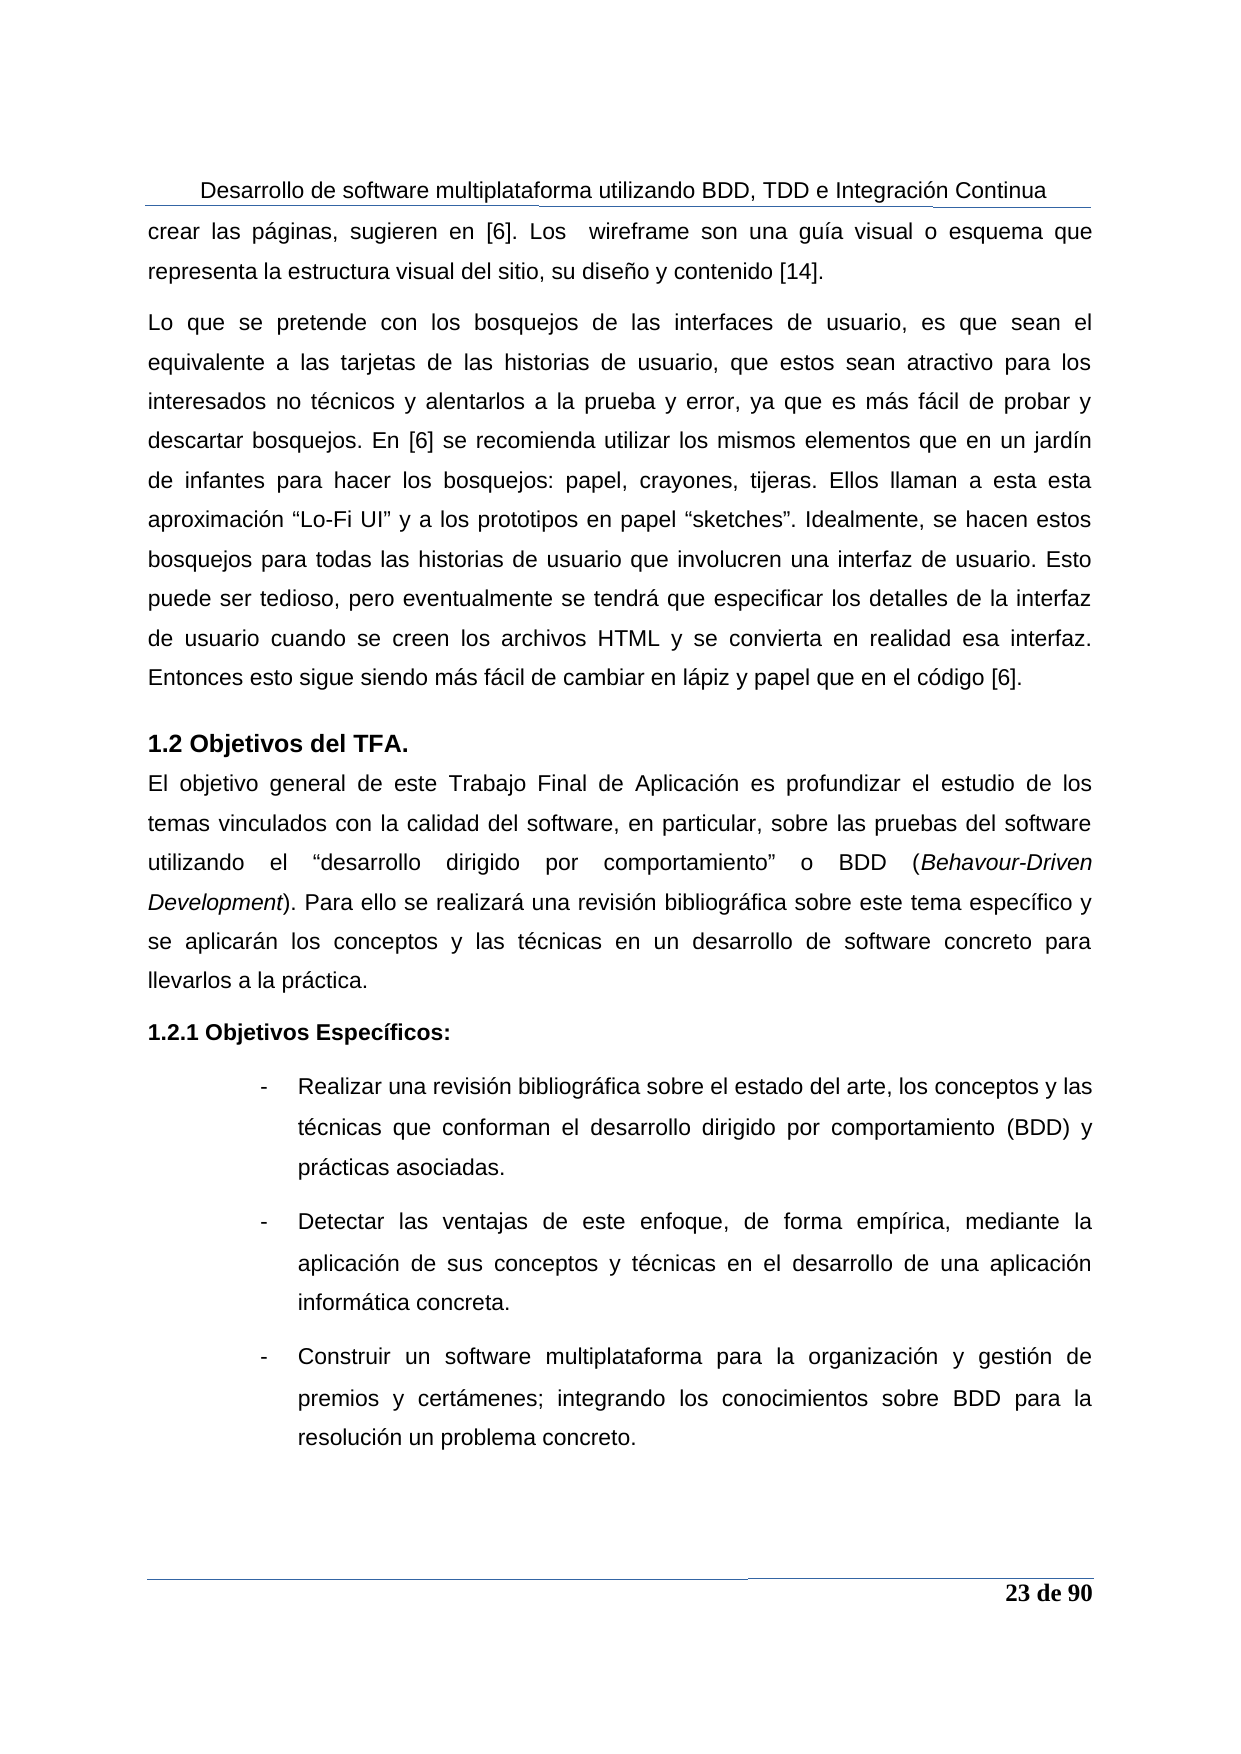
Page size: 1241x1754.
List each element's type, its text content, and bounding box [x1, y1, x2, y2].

list Detectar las ventajas de este enfoque, de forma empírica, mediante la aplicación de sus conceptos y técnicas en el desarrollo de una aplicación informática concreta. [260, 1205, 1093, 1315]
text 1.2.1 Objetivos Específicos: [148, 1019, 1093, 1045]
text Lo que se pretende con los bosquejos de las interfaces de usuario, es que sean el equivalente a las tarjetas de las historias de usuario, que estos sean atractivo para los interesados no técnicos y alentarlos a la prueba y error, ya que es más fácil de probar y descartar bosquejos. En [6] se recomienda utilizar los mismos elementos que en un jardín de infantes para hacer los bosquejos: papel, crayones, tijeras. Ellos llaman a esta esta aproximación “Lo-Fi UI” y a los prototipos en papel “sketches”. Idealmente, se hacen estos bosquejos para todas las historias de usuario que involucren una interfaz de usuario. Esto puede ser tedioso, pero eventualmente se tendrá que especificar los detalles de la interfaz de usuario cuando se creen los archivos HTML y se convierta en realidad esa interfaz. Entonces esto sigue siendo más fácil de cambiar en lápiz y papel que en el código [6]. [148, 309, 1093, 691]
subtitle 1.2 Objetivos del TFA. [148, 729, 1093, 758]
text El objetivo general de este Trabajo Final de Aplicación es profundizar el estudio de los temas vinculados con la calidad del software, en particular, sobre las pruebas del software utilizando el “desarrollo dirigido por comportamiento” o BDD (Behavour-Driven Development). Para ello se realizará una revisión bibliográfica sobre este tema específico y se aplicarán los conceptos y las técnicas en un desarrollo de software concreto para llevarlos a la práctica. [148, 770, 1093, 994]
text crear las páginas, sugieren en [6]. Los wireframe son una guía visual o esquema que representa la estructura visual del sitio, su diseño y contenido [14]. [148, 218, 1093, 284]
list Realizar una revisión bibliográfica sobre el estado del arte, los conceptos y las técnicas que conforman el desarrollo dirigido por comportamiento (BDD) y prácticas asociadas. [260, 1070, 1093, 1180]
list Construir un software multiplataforma para la organización y gestión de premios y certámenes; integrando los conocimientos sobre BDD para la resolución un problema concreto. [260, 1340, 1093, 1450]
